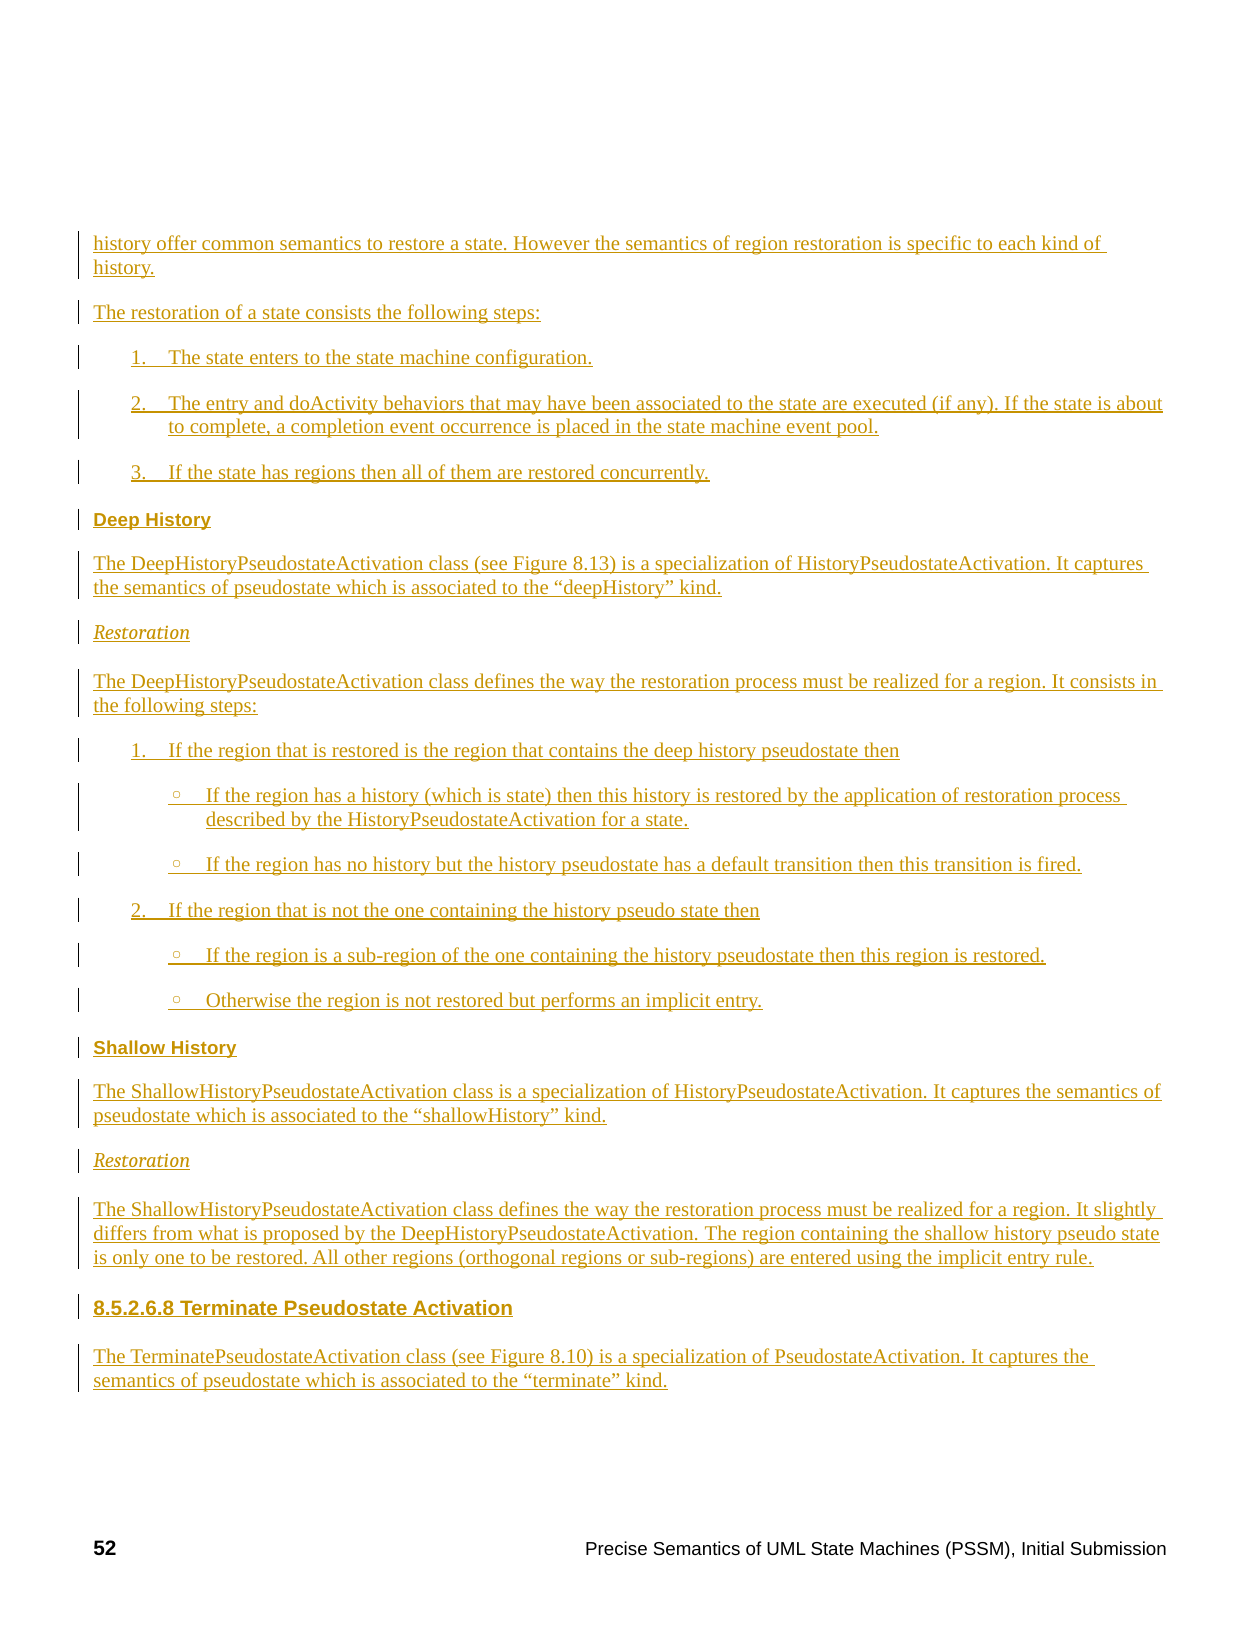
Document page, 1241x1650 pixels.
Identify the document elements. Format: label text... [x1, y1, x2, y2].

list If the region that is not the one containing the history pseudo state then [131, 897, 1164, 922]
text The restoration of a state consists the following steps: [93, 300, 1164, 324]
list The entry and doActivity behaviors that may have been associated to the state are executed (if any). If the state is about to complete, a completion event occurrence is placed in the state machine event pool. [131, 390, 1164, 438]
list The state enters to the state machine configuration. [131, 345, 1164, 369]
list Otherwise the region is not restored but performs an implicit entry. [168, 988, 1164, 1012]
list If the state has regions then all of them are restored concurrently. [131, 459, 1164, 484]
subtitle Deep History [93, 509, 1164, 530]
list If the region that is restored is the region that contains the deep history pseudostate then [131, 738, 1164, 762]
text The TerminatePseudostateActivation class (see Figure 8.10) is a specialization of PseudostateActivation. It captures the semantics of pseudostate which is associated to the “terminate” kind. [93, 1344, 1164, 1392]
subtitle Shallow History [93, 1037, 1164, 1058]
text history offer common semantics to restore a state. However the semantics of region restoration is specific to each kind of history. [93, 231, 1164, 279]
subtitle Terminate Pseudostate Activation [93, 1294, 1164, 1319]
text The DeepHistoryPseudostateActivation class (see Figure 8.13) is a specialization of HistoryPseudostateActivation. It captures the semantics of pseudostate which is associated to the “deepHistory” kind. [93, 551, 1164, 599]
list If the region has a history (which is state) then this history is restored by the application of restoration process described by the HistoryPseudostateActivation for a state. [168, 783, 1164, 831]
list If the region is a sub-region of the one containing the history pseudostate then this region is restored. [168, 943, 1164, 967]
subtitle Restoration [93, 1148, 1164, 1172]
text The ShallowHistoryPseudostateActivation class defines the way the restoration process must be realized for a region. It slightly differs from what is proposed by the DeepHistoryPseudostateActivation. The region containing the shallow history pseudo state is only one to be restored. All other regions (orthogonal regions or sub-regions) are entered using the implicit entry rule. [93, 1197, 1164, 1269]
subtitle Restoration [93, 620, 1164, 644]
text The DeepHistoryPseudostateActivation class defines the way the restoration process must be realized for a region. It consists in the following steps: [93, 669, 1164, 717]
list If the region has no history but the history pseudostate has a default transition then this transition is fired. [168, 852, 1164, 876]
text The ShallowHistoryPseudostateActivation class is a specialization of HistoryPseudostateActivation. It captures the semantics of pseudostate which is associated to the “shallowHistory” kind. [93, 1079, 1164, 1127]
